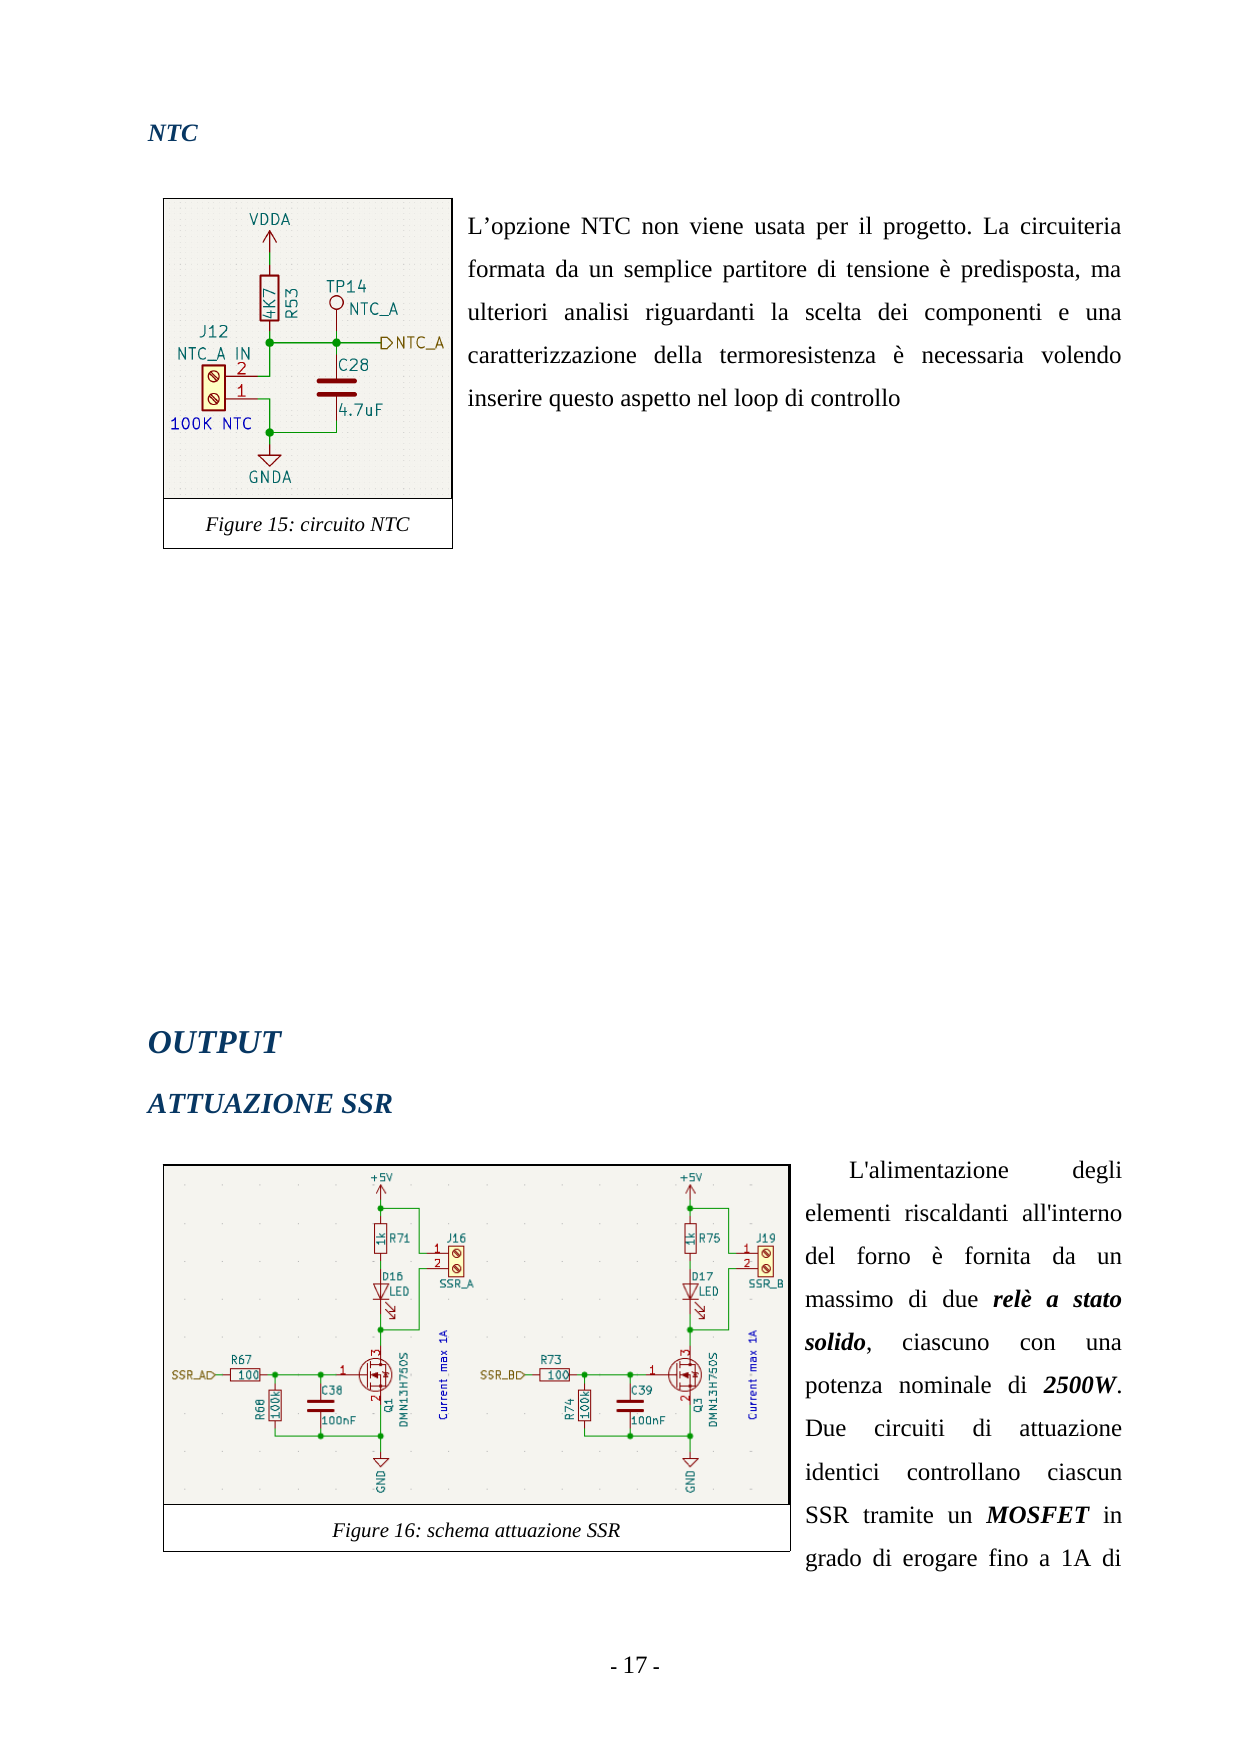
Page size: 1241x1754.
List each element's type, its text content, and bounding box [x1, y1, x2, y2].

text L'alimentazione degli elementi riscaldanti all'interno del forno è fornita da un massimo di due relè a stato solido, ciascuno con una potenza nominale di 2500W. Due circuiti di attuazione identici controllano ciascun SSR tramite un MOSFET in grado di erogare fino a 1A di [148, 1155, 1122, 1572]
subtitle OUTPUT [148, 1023, 1122, 1061]
picture [164, 199, 451, 498]
text L’opzione NTC non viene usata per il progetto. La circuiteria formata da un semplice partitore di tensione è predisposta, ma ulteriori analisi riguardanti la scelta dei componenti e una caratterizzazione della termoresistenza è necessaria volendo inserire questo aspetto nel loop di controllo [453, 211, 1122, 412]
subtitle ATTUAZIONE SSR [148, 1086, 1122, 1120]
text Figure 16: schema attuazione SSR [164, 1505, 789, 1542]
text Figure 15: circuito NTC [164, 499, 452, 536]
subtitle NTC [148, 118, 1122, 147]
picture [164, 1166, 788, 1504]
